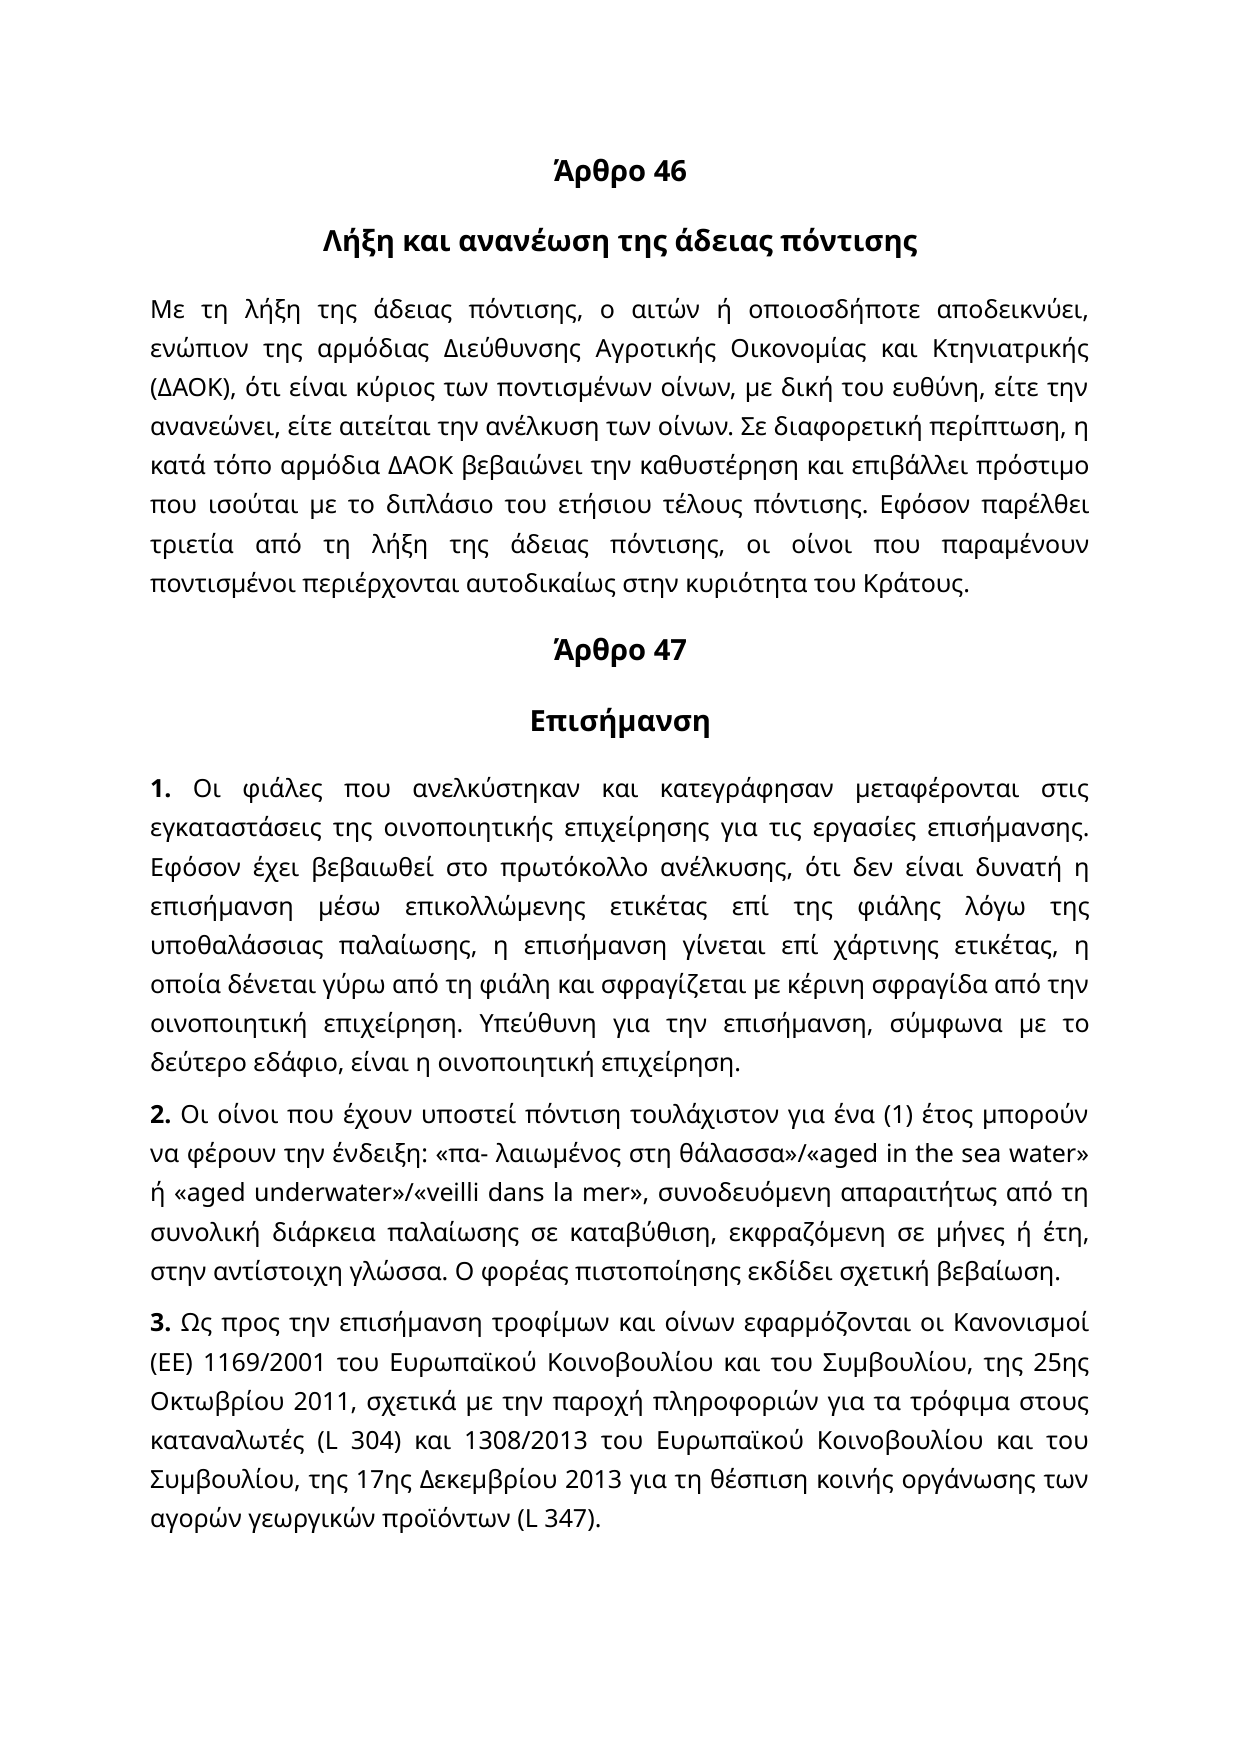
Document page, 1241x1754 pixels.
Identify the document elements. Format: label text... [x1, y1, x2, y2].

text Με τη λήξη της άδειας πόντισης, ο αιτών ή οποιοσδήποτε αποδεικνύει, ενώπιον της αρμόδιας Διεύθυνσης Αγροτικής Οικονομίας και Κτηνιατρικής (ΔΑΟΚ), ότι είναι κύριος των ποντισμένων οίνων, με δική του ευθύνη, είτε την ανανεώνει, είτε αιτείται την ανέλκυση των οίνων. Σε διαφορετική περίπτωση, η κατά τόπο αρμόδια ΔΑΟΚ βεβαιώνει την καθυστέρηση και επιβάλλει πρόστιμο που ισούται με το διπλάσιο του ετήσιου τέλους πόντισης. Εφόσον παρέλθει τριετία από τη λήξη της άδειας πόντισης, οι οίνοι που παραμένουν ποντισμένοι περιέρχονται αυτοδικαίως στην κυριότητα του Κράτους. [150, 291, 1090, 599]
text 1. Οι φιάλες που ανελκύστηκαν και κατεγράφησαν μεταφέρονται στις εγκαταστάσεις της οινοποιητικής επιχείρησης για τις εργασίες επισήμανσης. Εφόσον έχει βεβαιωθεί στο πρωτόκολλο ανέλκυσης, ότι δεν είναι δυνατή η επισήμανση μέσω επικολλώμενης ετικέτας επί της φιάλης λόγω της υποθαλάσσιας παλαίωσης, η επισήμανση γίνεται επί χάρτινης ετικέτας, η οποία δένεται γύρω από τη φιάλη και σφραγίζεται με κέρινη σφραγίδα από την οινοποιητική επιχείρηση. Υπεύθυνη για την επισήμανση, σύμφωνα με το δεύτερο εδάφιο, είναι η οινοποιητική επιχείρηση. [150, 771, 1090, 1079]
subtitle Άρθρο 47 [150, 629, 1090, 669]
subtitle Λήξη και ανανέωση της άδειας πόντισης [150, 221, 1090, 260]
subtitle Επισήμανση [150, 700, 1090, 740]
subtitle Άρθρο 46 [150, 150, 1090, 190]
text 2. Οι οίνοι που έχουν υποστεί πόντιση τουλάχιστον για ένα (1) έτος μπορούν να φέρουν την ένδειξη: «πα- λαιωμένος στη θάλασσα»/«aged in the sea water» ή «aged underwater»/«veilli dans la mer», συνοδευόμενη απαραιτήτως από τη συνολική διάρκεια παλαίωσης σε καταβύθιση, εκφραζόμενη σε μήνες ή έτη, στην αντίστοιχη γλώσσα. Ο φορέας πιστοποίησης εκδίδει σχετική βεβαίωση. [150, 1097, 1090, 1287]
text 3. Ως προς την επισήμανση τροφίμων και οίνων εφαρμόζονται οι Κανονισμοί (ΕΕ) 1169/2001 του Ευρωπαϊκού Κοινοβουλίου και του Συμβουλίου, της 25ης Οκτωβρίου 2011, σχετικά με την παροχή πληροφοριών για τα τρόφιμα στους καταναλωτές (L 304) και 1308/2013 του Ευρωπαϊκού Κοινοβουλίου και του Συμβουλίου, της 17ης Δεκεμβρίου 2013 για τη θέσπιση κοινής οργάνωσης των αγορών γεωργικών προϊόντων (L 347). [150, 1305, 1090, 1535]
